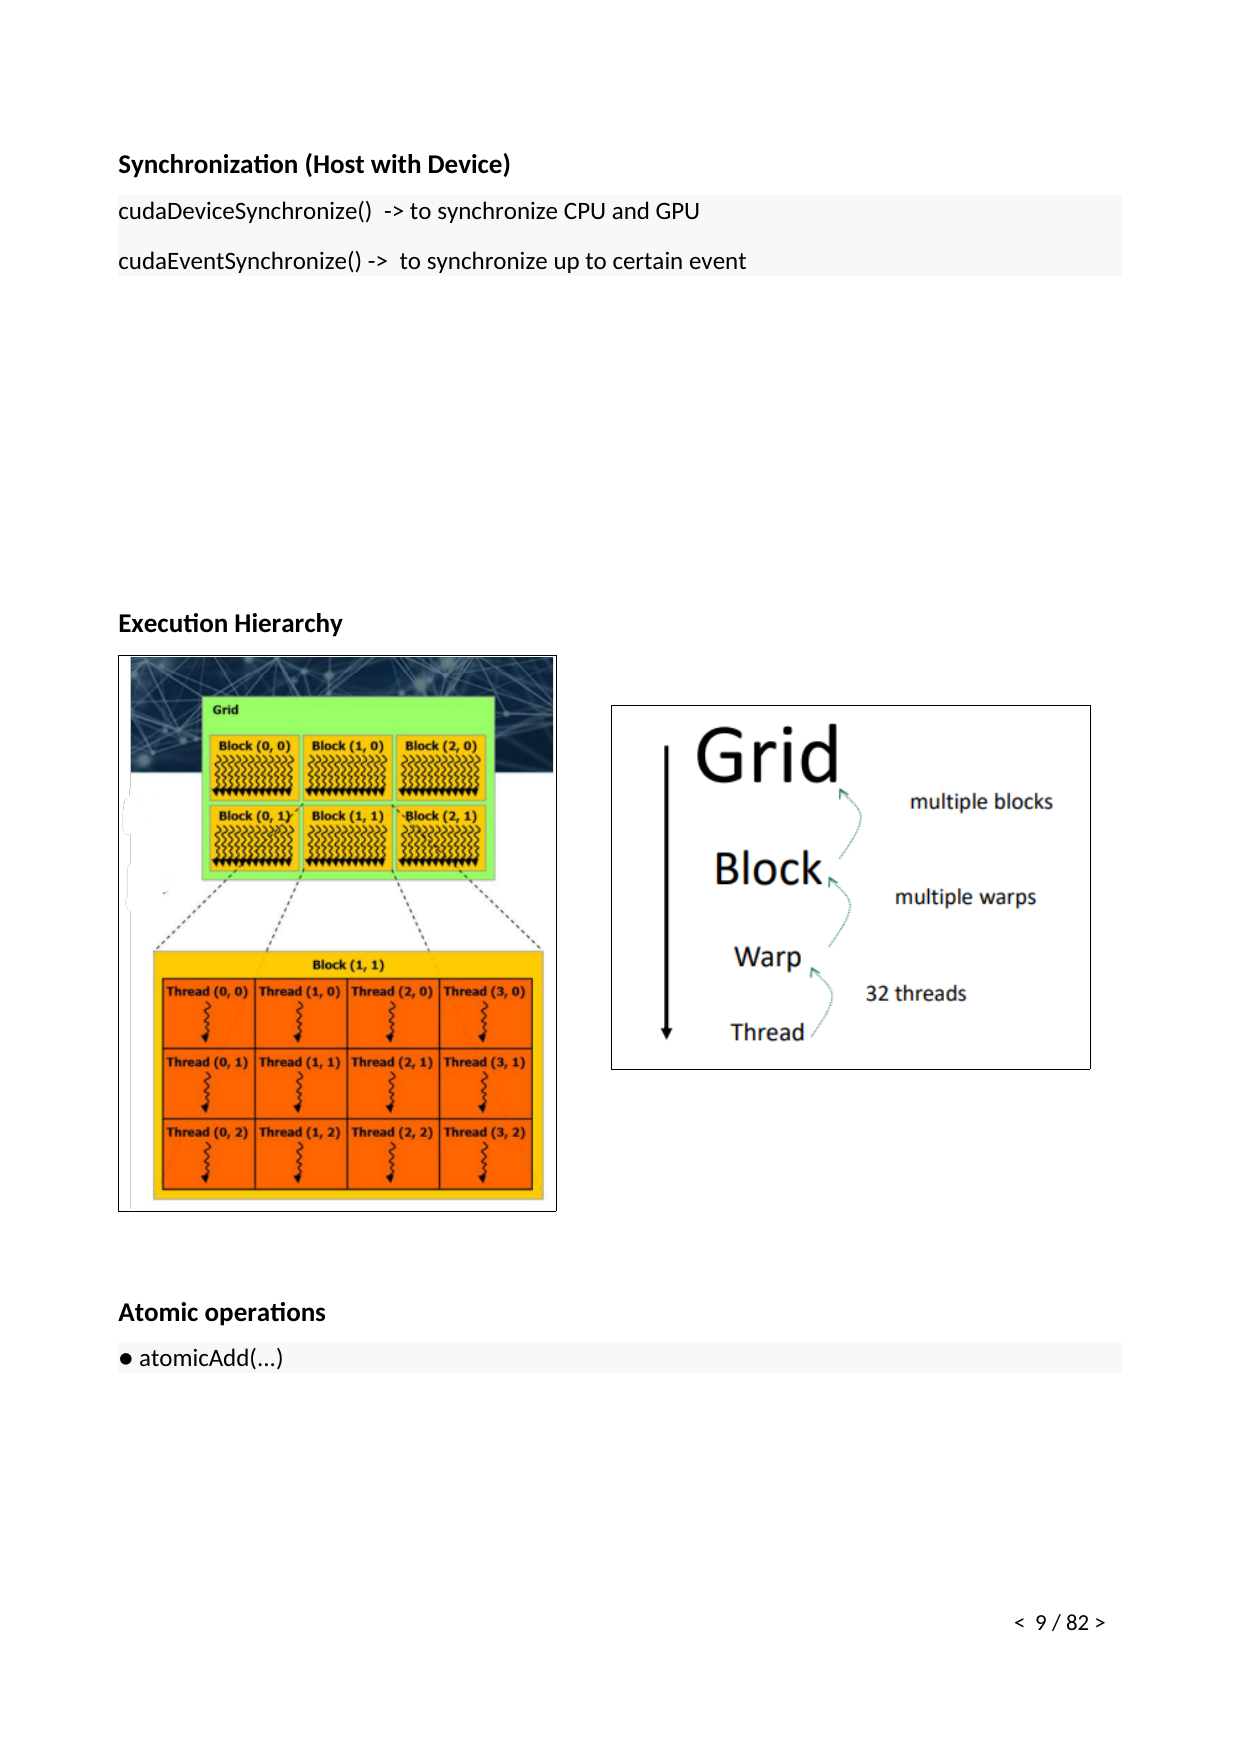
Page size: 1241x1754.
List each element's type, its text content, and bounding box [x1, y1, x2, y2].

text ● atomicAdd(...) [118, 1342, 1122, 1373]
text cudaEventSynchronize() -> to synchronize up to certain event [118, 245, 1122, 276]
subtitle Synchronization (Host with Device) [118, 148, 1122, 181]
text cudaDeviceSynchronize() -> to synchronize CPU and GPU [118, 195, 1122, 226]
subtitle Atomic operations [118, 1295, 1122, 1328]
picture [121, 657, 554, 1209]
subtitle Execution Hierarchy [118, 607, 1122, 640]
picture [614, 707, 1087, 1067]
